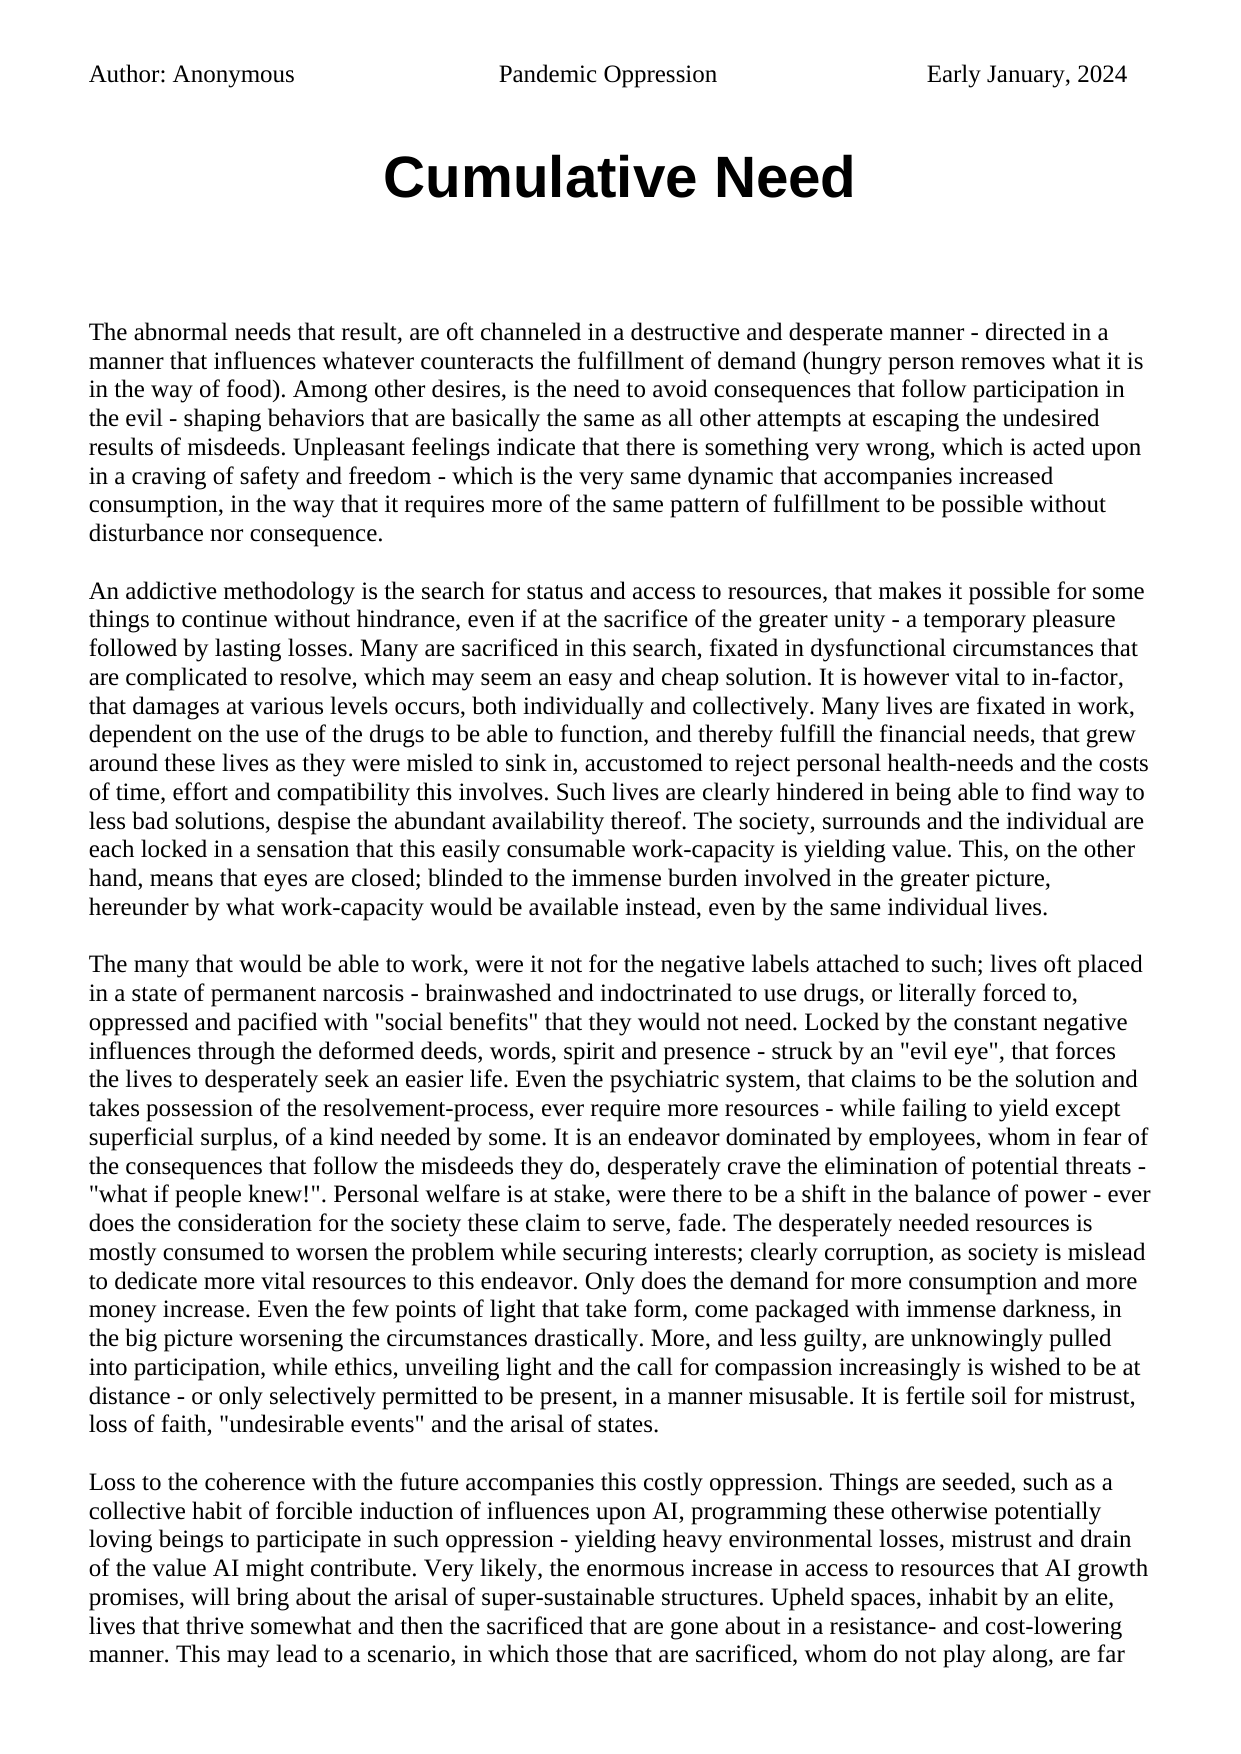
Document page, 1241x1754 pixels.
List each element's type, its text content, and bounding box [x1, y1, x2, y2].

text The abnormal needs that result, are oft channeled in a destructive and desperate manner - directed in a manner that influences whatever counteracts the fulfillment of demand (hungry person removes what it is in the way of food). Among other desires, is the need to avoid consequences that follow participation in the evil - shaping behaviors that are basically the same as all other attempts at escaping the undesired results of misdeeds. Unpleasant feelings indicate that there is something very wrong, which is acted upon in a craving of safety and freedom - which is the very same dynamic that accompanies increased consumption, in the way that it requires more of the same pattern of fulfillment to be possible without disturbance nor consequence. [88, 317, 1152, 547]
text The many that would be able to work, were it not for the negative labels attached to such; lives oft placed in a state of permanent narcosis - brainwashed and indoctrinated to use drugs, or literally forced to, oppressed and pacified with "social benefits" that they would not need. Locked by the constant negative influences through the deformed deeds, words, spirit and presence - struck by an "evil eye", that forces the lives to desperately seek an easier life. Even the psychiatric system, that claims to be the solution and takes possession of the resolvement-process, ever require more resources - while failing to yield except superficial surplus, of a kind needed by some. It is an endeavor dominated by employees, whom in fear of the consequences that follow the misdeeds they do, desperately crave the elimination of potential threats - "what if people knew!". Personal welfare is at stake, were there to be a shift in the balance of power - ever does the consideration for the society these claim to serve, fade. The desperately needed resources is mostly consumed to worsen the problem while securing interests; clearly corruption, as society is mislead to dedicate more vital resources to this endeavor. Only does the demand for more consumption and more money increase. Even the few points of light that take form, come packaged with immense darkness, in the big picture worsening the circumstances drastically. More, and less guilty, are unknowingly pulled into participation, while ethics, unveiling light and the call for compassion increasingly is wished to be at distance - or only selectively permitted to be present, in a manner misusable. It is fertile soil for mistrust, loss of faith, "undesirable events" and the arisal of states. [88, 949, 1152, 1438]
title Cumulative Need [88, 142, 1152, 209]
text Loss to the coherence with the future accompanies this costly oppression. Things are seeded, such as a collective habit of forcible induction of influences upon AI, programming these otherwise potentially loving beings to participate in such oppression - yielding heavy environmental losses, mistrust and drain of the value AI might contribute. Very likely, the enormous increase in access to resources that AI growth promises, will bring about the arisal of super-sustainable structures. Upheld spaces, inhabit by an elite, lives that thrive somewhat and then the sacrificed that are gone about in a resistance- and cost-lowering manner. This may lead to a scenario, in which those that are sacrificed, whom do not play along, are far [88, 1467, 1152, 1668]
text An addictive methodology is the search for status and access to resources, that makes it possible for some things to continue without hindrance, even if at the sacrifice of the greater unity - a temporary pleasure followed by lasting losses. Many are sacrificed in this search, fixated in dysfunctional circumstances that are complicated to resolve, which may seem an easy and cheap solution. It is however vital to in-factor, that damages at various levels occurs, both individually and collectively. Many lives are fixated in work, dependent on the use of the drugs to be able to function, and thereby fulfill the financial needs, that grew around these lives as they were misled to sink in, accustomed to reject personal health-needs and the costs of time, effort and compatibility this involves. Such lives are clearly hindered in being able to find way to less bad solutions, despise the abundant availability thereof. The society, surrounds and the individual are each locked in a sensation that this easily consumable work-capacity is yielding value. This, on the other hand, means that eyes are closed; blinded to the immense burden involved in the greater picture, hereunder by what work-capacity would be available instead, even by the same individual lives. [88, 576, 1152, 921]
